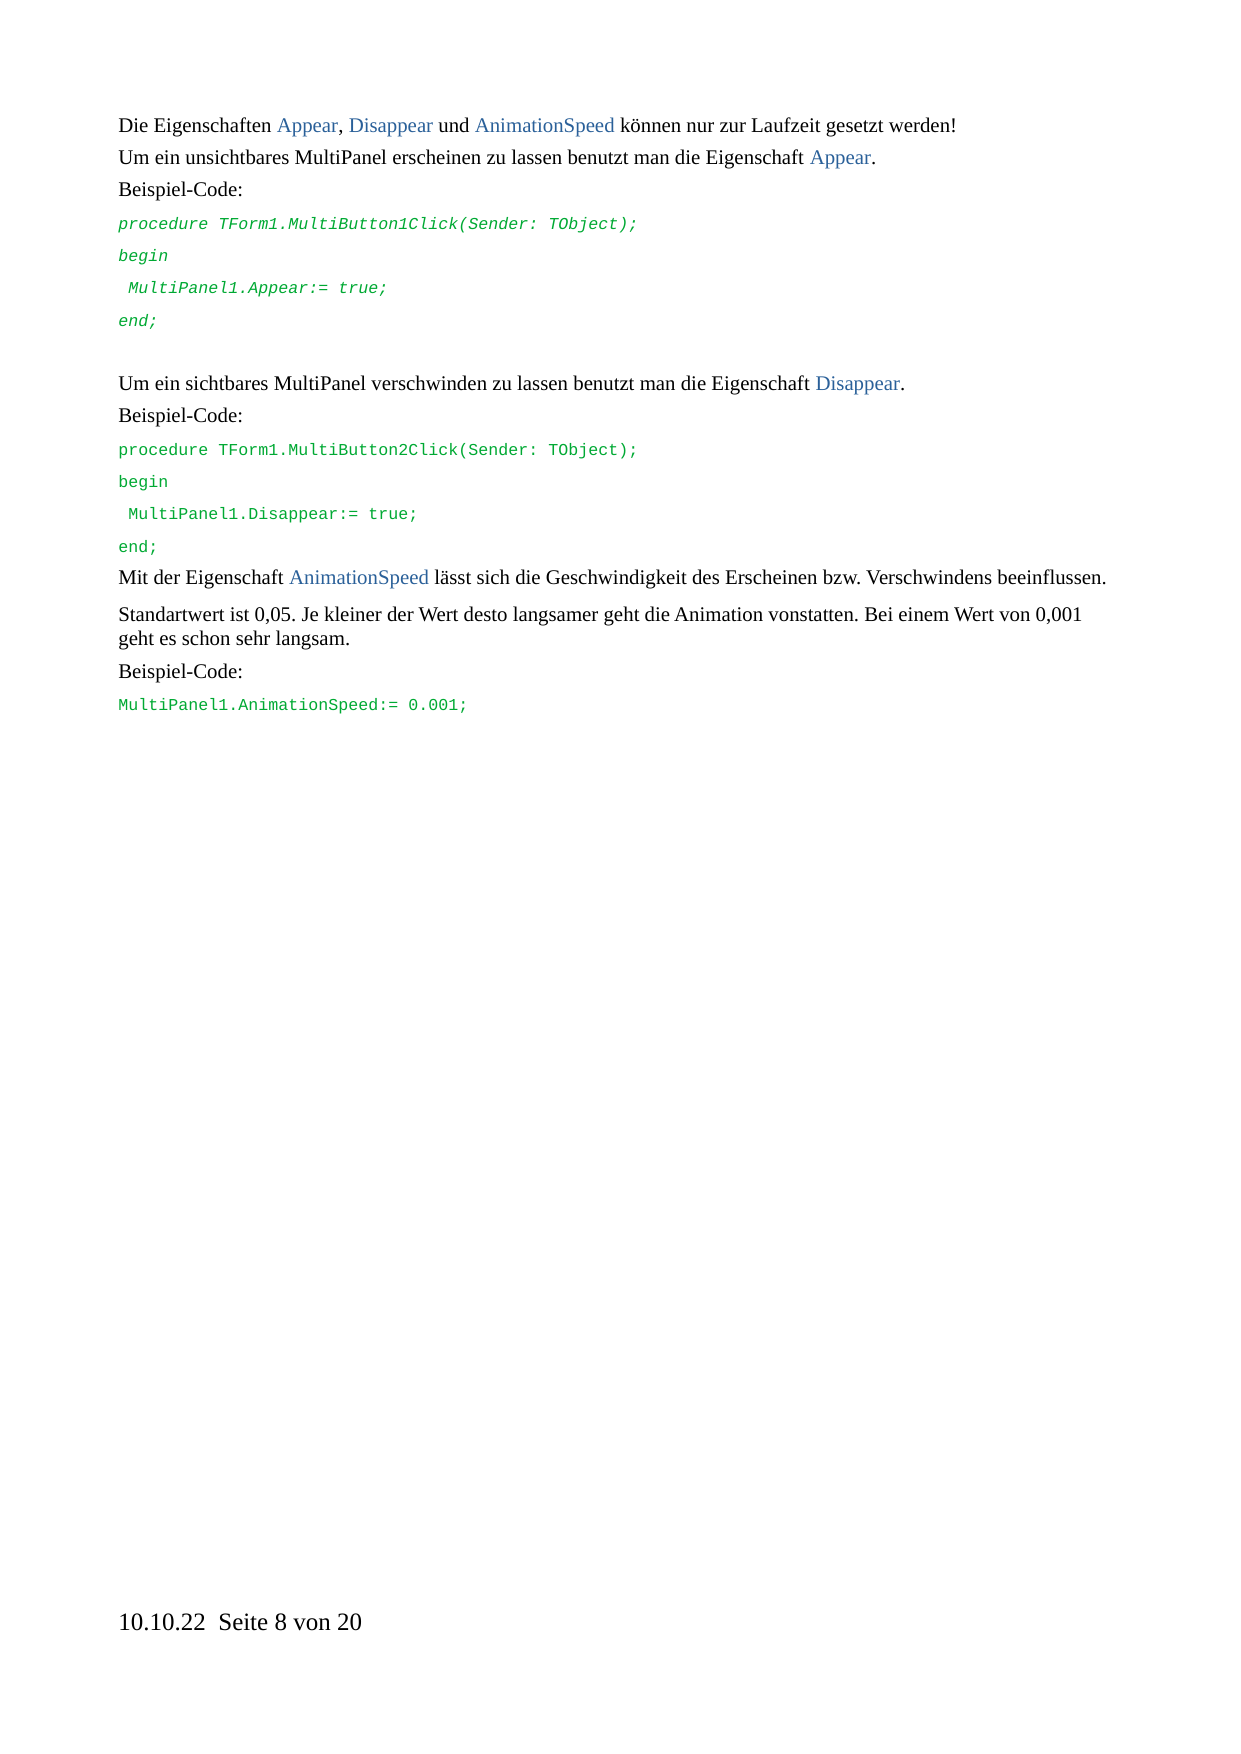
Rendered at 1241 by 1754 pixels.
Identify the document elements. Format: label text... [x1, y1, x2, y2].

text Beispiel-Code: [118, 409, 1122, 426]
text begin [118, 247, 1122, 265]
text Standartwert ist 0,05. Je kleiner der Wert desto langsamer geht die Animation vonstatten. Bei einem Wert von 0,001 geht es schon sehr langsam. [118, 602, 1122, 650]
text Um ein unsichtbares MultiPanel erscheinen zu lassen benutzt man die Eigenschaft Appear. [118, 150, 1122, 168]
text procedure TForm1.MultiButton1Click(Sender: TObject); [118, 215, 1122, 233]
text end; [118, 312, 1122, 329]
text procedure TForm1.MultiButton2Click(Sender: TObject); [118, 441, 1122, 459]
text end; [118, 538, 1122, 556]
text Mit der Eigenschaft AnimationSpeed lässt sich die Geschwindigkeit des Erscheinen bzw. Verschwindens beeinflussen. [118, 570, 1122, 588]
text Die Eigenschaften Appear, Disappear und AnimationSpeed können nur zur Laufzeit gesetzt werden! [118, 118, 1122, 136]
text MultiPanel1.Disappear:= true; [118, 506, 1122, 523]
text Beispiel-Code: [118, 664, 1122, 682]
text MultiPanel1.Appear:= true; [118, 279, 1122, 297]
text Beispiel-Code: [118, 183, 1122, 200]
text begin [118, 473, 1122, 491]
text Um ein sichtbares MultiPanel verschwinden zu lassen benutzt man die Eigenschaft Disappear. [118, 376, 1122, 394]
text MultiPanel1.AnimationSpeed:= 0.001; [118, 697, 1122, 714]
